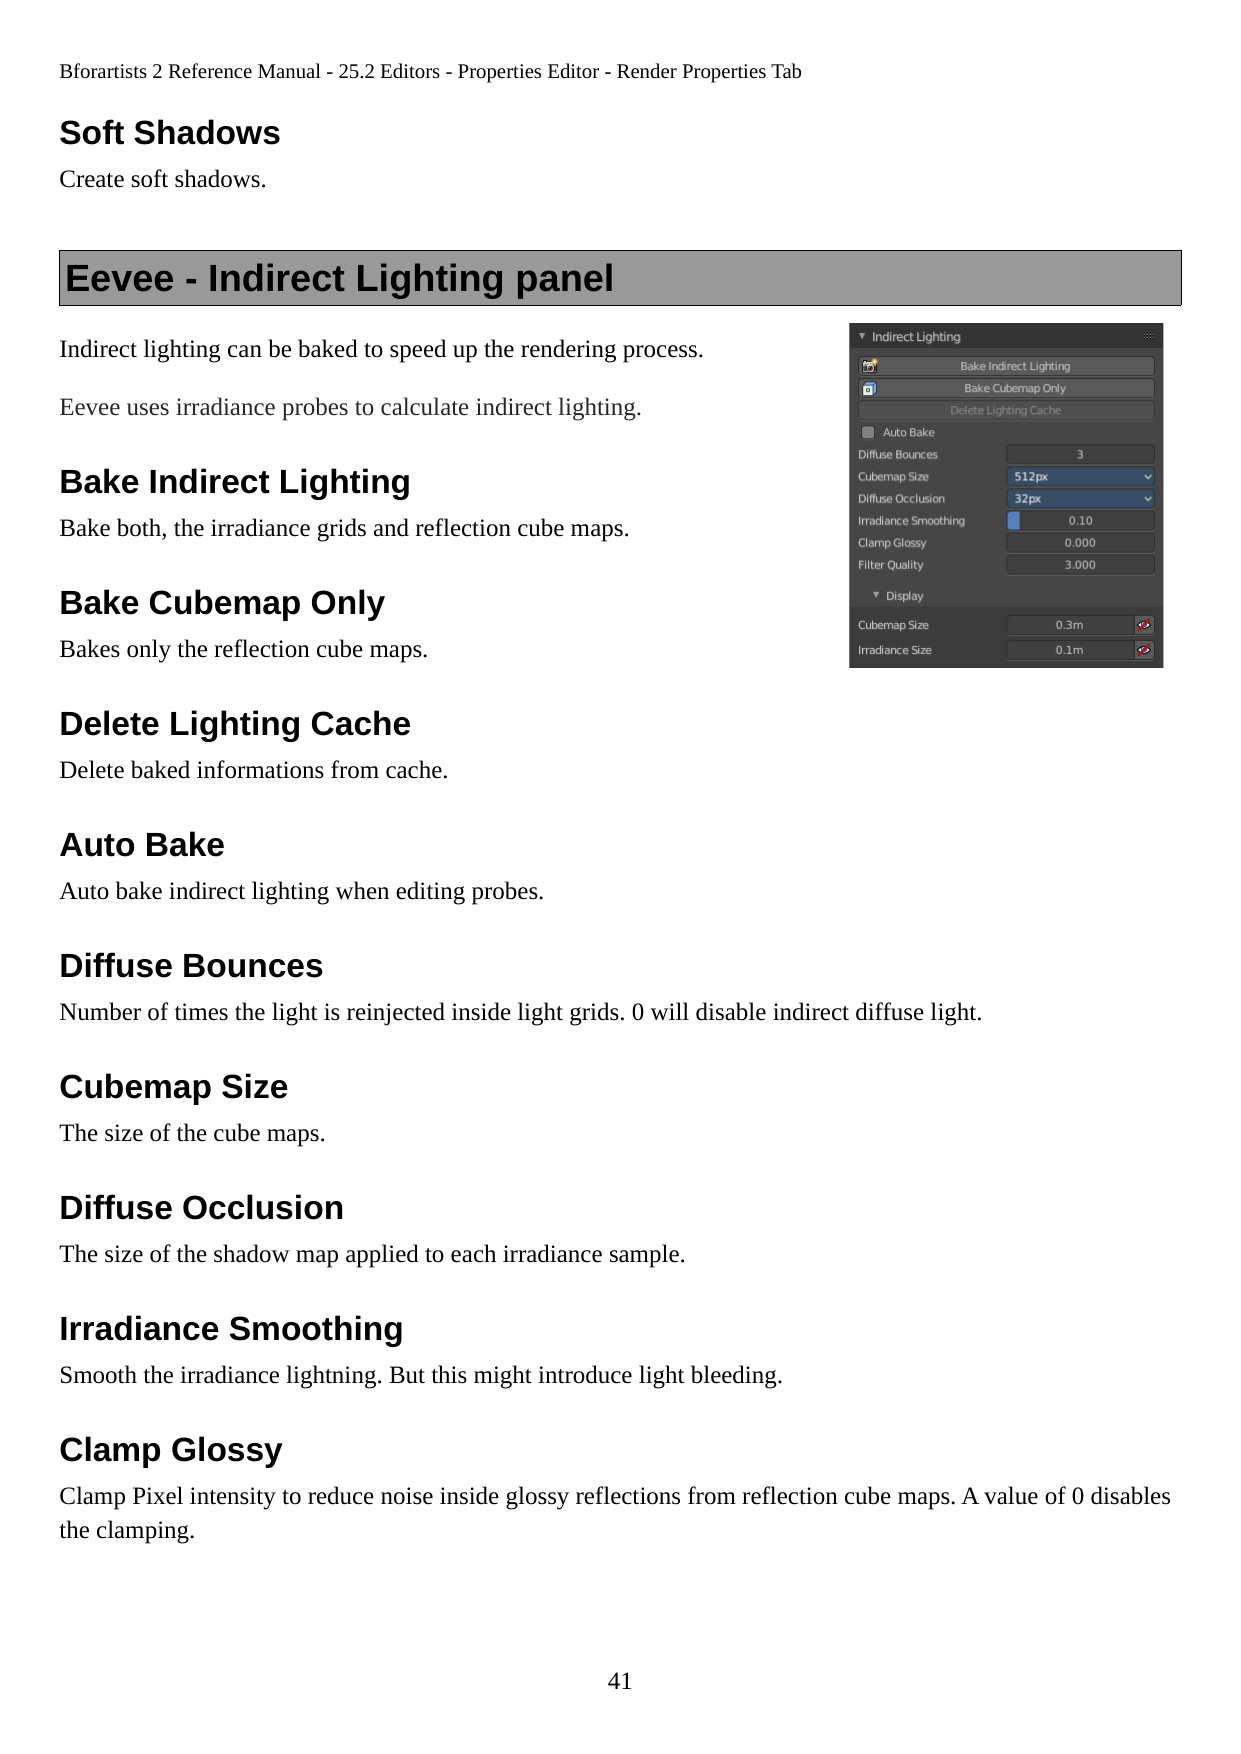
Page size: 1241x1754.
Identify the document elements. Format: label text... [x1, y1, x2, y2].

subtitle Clamp Glossy [59, 1430, 1181, 1468]
text Number of times the light is reinjected inside light grids. 0 will disable indirect diffuse light. [59, 997, 1181, 1026]
subtitle Diffuse Bounces [59, 946, 1181, 984]
subtitle Delete Lighting Cache [59, 703, 1181, 742]
subtitle Soft Shadows [59, 113, 1181, 151]
text Create soft shadows. [59, 164, 1181, 192]
subtitle Bake Cubemap Only [59, 582, 849, 621]
text Eevee uses irradiance probes to calculate indirect lighting. [59, 392, 849, 420]
text The size of the cube maps. [59, 1118, 1181, 1147]
table_header Eevee - Indirect Lighting panel [60, 251, 1181, 305]
subtitle Irradiance Smoothing [59, 1309, 1181, 1347]
text The size of the shadow map applied to each irradiance sample. [59, 1239, 1181, 1268]
text Auto bake indirect lighting when editing probes. [59, 876, 1181, 904]
text Bakes only the reflection cube maps. [59, 634, 849, 662]
text Clamp Pixel intensity to reduce noise inside glossy reflections from reflection cube maps. A value of 0 disables the clamping. [59, 1481, 1181, 1544]
text Smooth the irradiance lightning. But this might introduce light bleeding. [59, 1360, 1181, 1389]
subtitle Cubemap Size [59, 1067, 1181, 1105]
picture [849, 323, 1164, 668]
subtitle [1164, 582, 1181, 621]
subtitle Bake Indirect Lighting [59, 461, 849, 500]
text Bake both, the irradiance grids and reflection cube maps. [59, 513, 849, 541]
text Indirect lighting can be baked to speed up the rendering process. [59, 334, 849, 363]
subtitle [1164, 461, 1181, 500]
subtitle Diffuse Occlusion [59, 1188, 1181, 1226]
subtitle Auto Bake [59, 824, 1181, 863]
text Delete baked informations from cache. [59, 755, 1181, 783]
